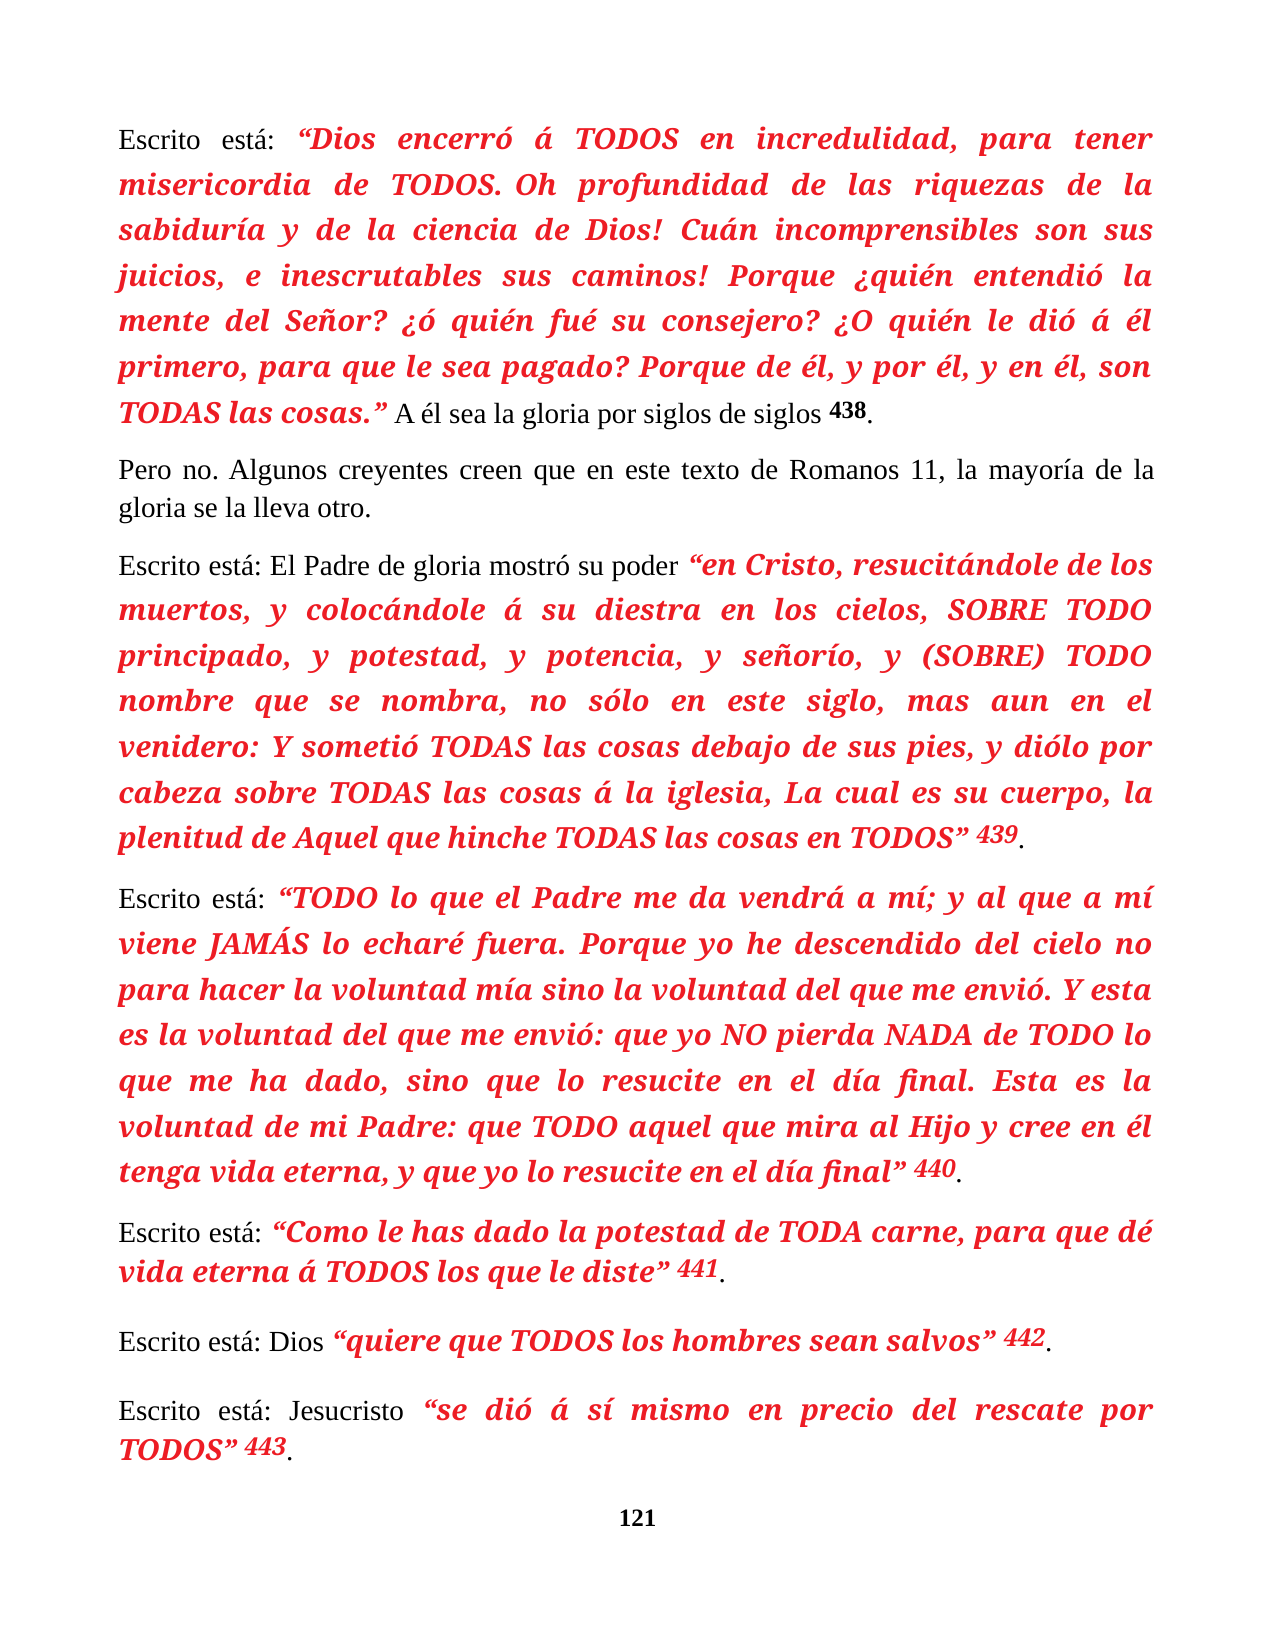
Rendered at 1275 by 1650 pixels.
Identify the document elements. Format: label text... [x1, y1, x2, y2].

text Escrito está: El Padre de gloria mostró su poder “en Cristo, resucitándole de los muertos, y colocándole á su diestra en los cielos, SOBRE TODO principado, y potestad, y potencia, y señorío, y (SOBRE) TODO nombre que se nombra, no sólo en este siglo, mas aun en el venidero: Y sometió TODAS las cosas debajo de sus pies, y diólo por cabeza sobre TODAS las cosas á la iglesia, La cual es su cuerpo, la plenitud de Aquel que hinche TODAS las cosas en TODOS” . [118, 544, 1157, 857]
text Escrito está: “TODO lo que el Padre me da vendrá a mí; y al que a mí viene JAMÁS lo echaré fuera. Porque yo he descendido del cielo no para hacer la voluntad mía sino la voluntad del que me envió. Y esta es la voluntad del que me envió: que yo NO pierda NADA de TODO lo que me ha dado, sino que lo resucite en el día final. Esta es la voluntad de mi Padre: que TODO aquel que mira al Hijo y cree en él tenga vida eterna, y que yo lo resucite en el día final” . [118, 878, 1157, 1191]
text Escrito está: Dios “quiere que TODOS los hombres sean salvos” . [118, 1321, 1157, 1360]
text Escrito está: “Dios encerró á TODOS en incredulidad, para tener misericordia de TODOS. Oh profundidad de las riquezas de la sabiduría y de la ciencia de Dios! ­Cuán incomprensibles son sus juicios, e inescrutables sus caminos! Porque ¿quién entendió la mente del Señor? ¿ó quién fué su consejero? ¿O quién le dió á él primero, para que le sea pagado? Porque de él, y por él, y en él, son TODAS las cosas.” A él sea la gloria por siglos de siglos . [118, 118, 1157, 432]
text Pero no. Algunos creyentes creen que en este texto de Romanos 11, la mayoría de la gloria se la lleva otro. [118, 452, 1157, 524]
text Escrito está: Jesucristo “se dió á sí mismo en precio del rescate por TODOS” . [118, 1390, 1157, 1469]
text Escrito está: “Como le has dado la potestad de TODA carne, para que dé vida eterna á TODOS los que le diste” . [118, 1212, 1157, 1291]
